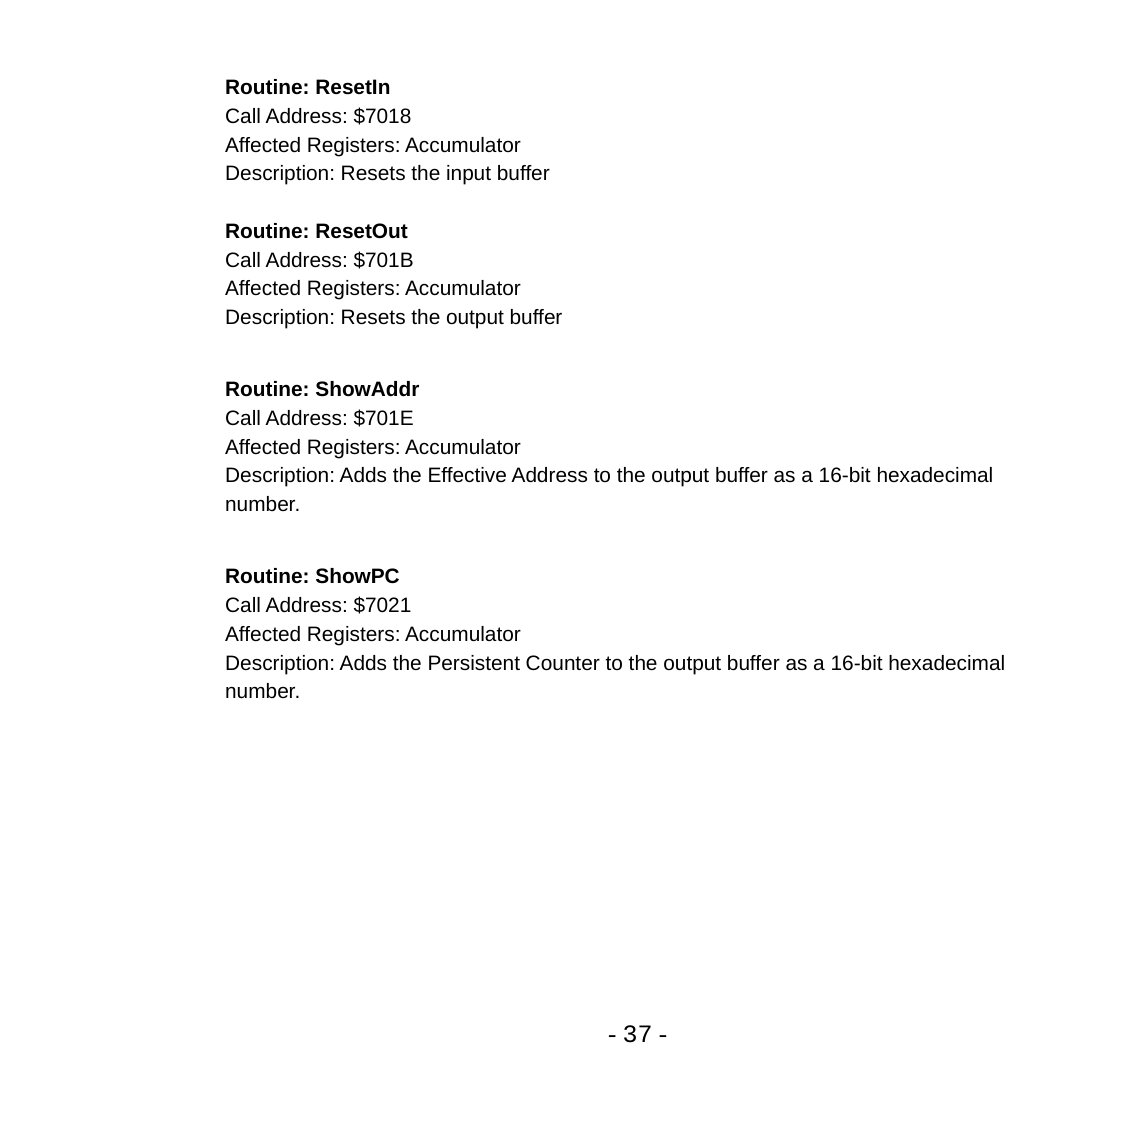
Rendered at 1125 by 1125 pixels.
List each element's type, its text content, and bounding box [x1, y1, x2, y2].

text Routine: ShowAddr Call Address: $701E Affected Registers: Accumulator Description: Adds the Effective Address to the output buffer as a 16-bit hexadecimal number. [225, 377, 1050, 545]
text Routine: ShowPC Call Address: $7021 Affected Registers: Accumulator Description: Adds the Persistent Counter to the output buffer as a 16-bit hexadecimal number. [225, 564, 1050, 703]
text Routine: ResetIn Call Address: $7018 Affected Registers: Accumulator Description: Resets the input buffer Routine: ResetOut Call Address: $701B Affected Registers: Accumulator Description: Resets the output buffer [225, 75, 1050, 358]
